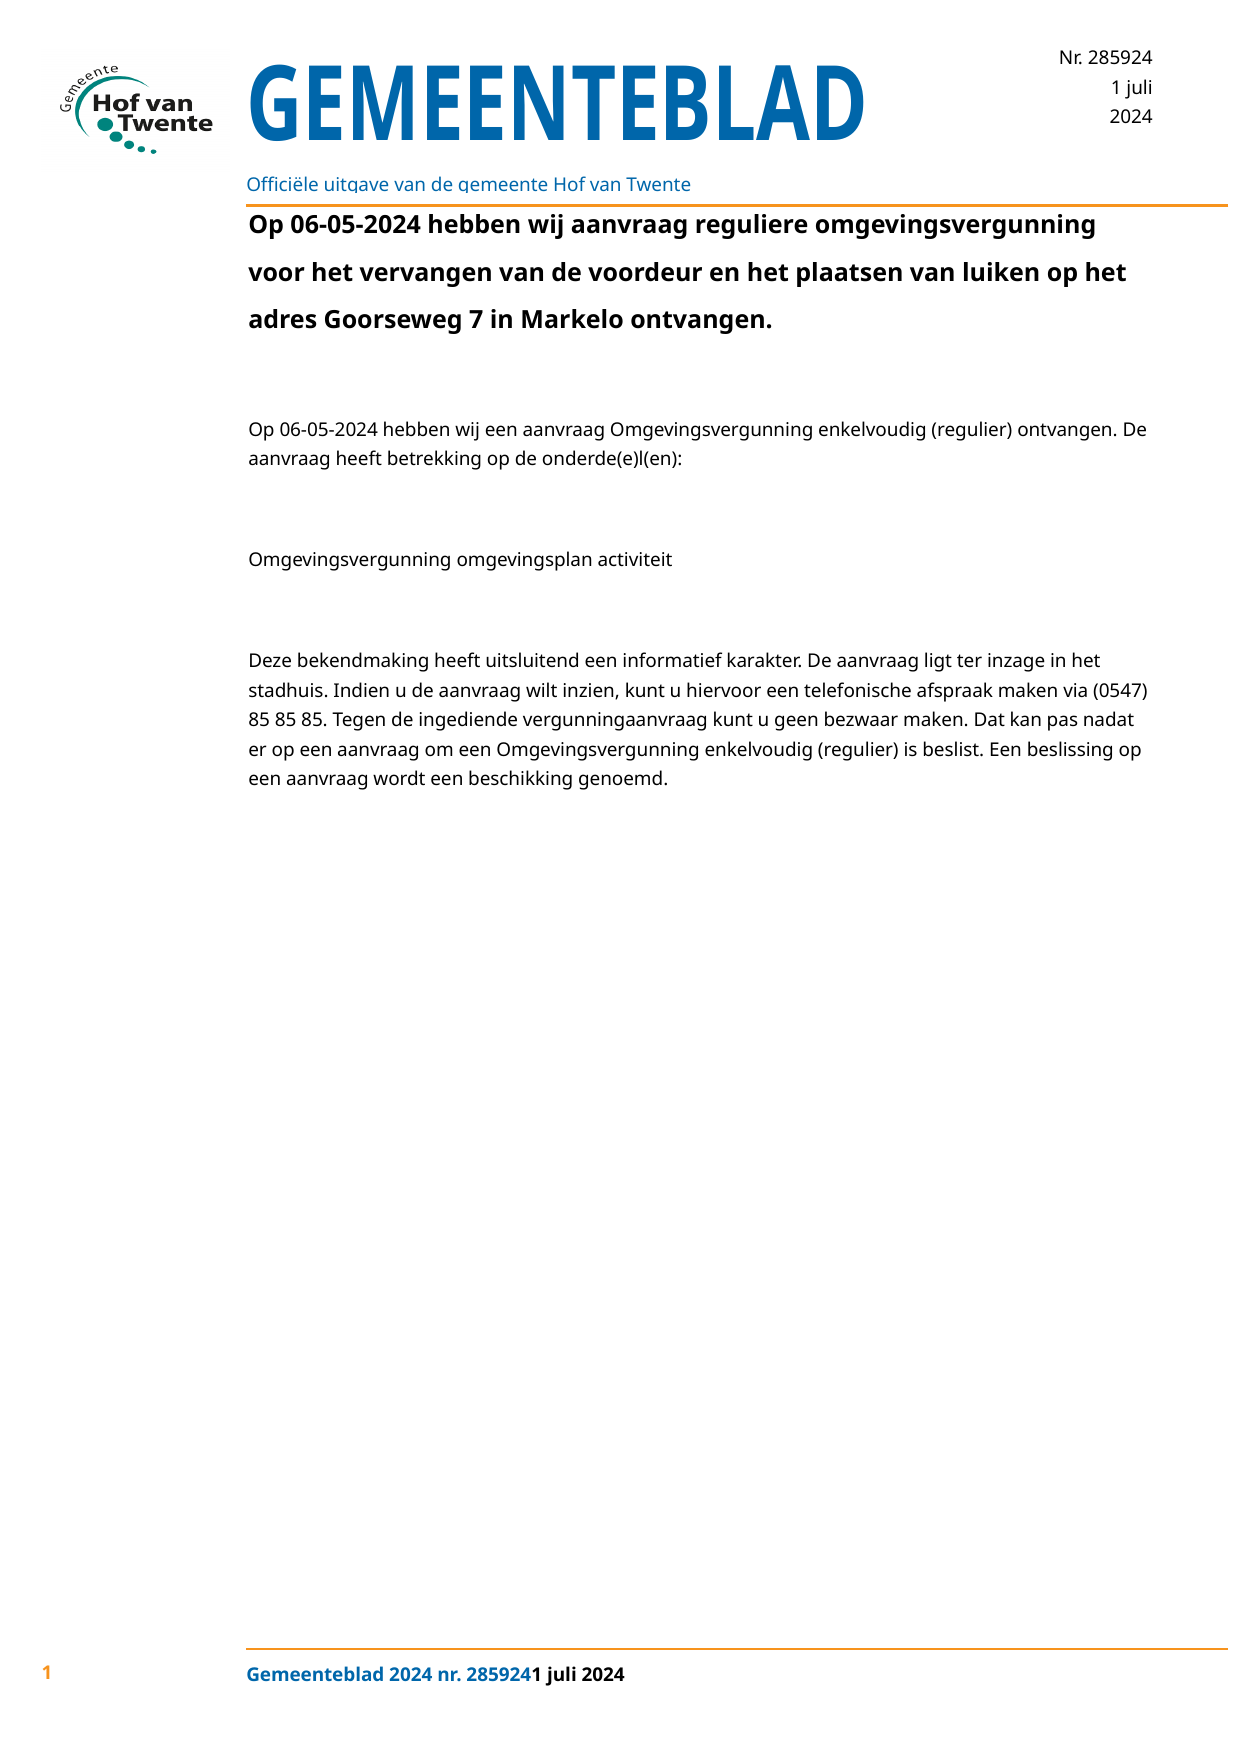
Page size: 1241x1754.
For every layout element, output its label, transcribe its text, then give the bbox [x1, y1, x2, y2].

picture [41, 47, 231, 172]
text Op 06-05-2024 hebben wij een aanvraag Omgevingsvergunning enkelvoudig (regulier) ontvangen. De aanvraag heeft betrekking op de onderde(e)l(en): [248, 416, 1152, 471]
text Op 06-05-2024 hebben wij aanvraag reguliere omgevingsvergunning voor het vervangen van de voordeur en het plaatsen van luiken op het adres Goorseweg 7 in Markelo ontvangen. [248, 207, 1152, 336]
text Deze bekendmaking heeft uitsluitend een informatief karakter. De aanvraag ligt ter inzage in het stadhuis. Indien u de aanvraag wilt inzien, kunt u hiervoor een telefonische afspraak maken via (0547) 85 85 85. Tegen de ingediende vergunningaanvraag kunt u geen bezwaar maken. Dat kan pas nadat er op een aanvraag om een Omgevingsvergunning enkelvoudig (regulier) is beslist. Een beslissing op een aanvraag wordt een beschikking genoemd. [248, 647, 1152, 791]
text Omgevingsvergunning omgevingsplan activiteit [248, 546, 1152, 572]
